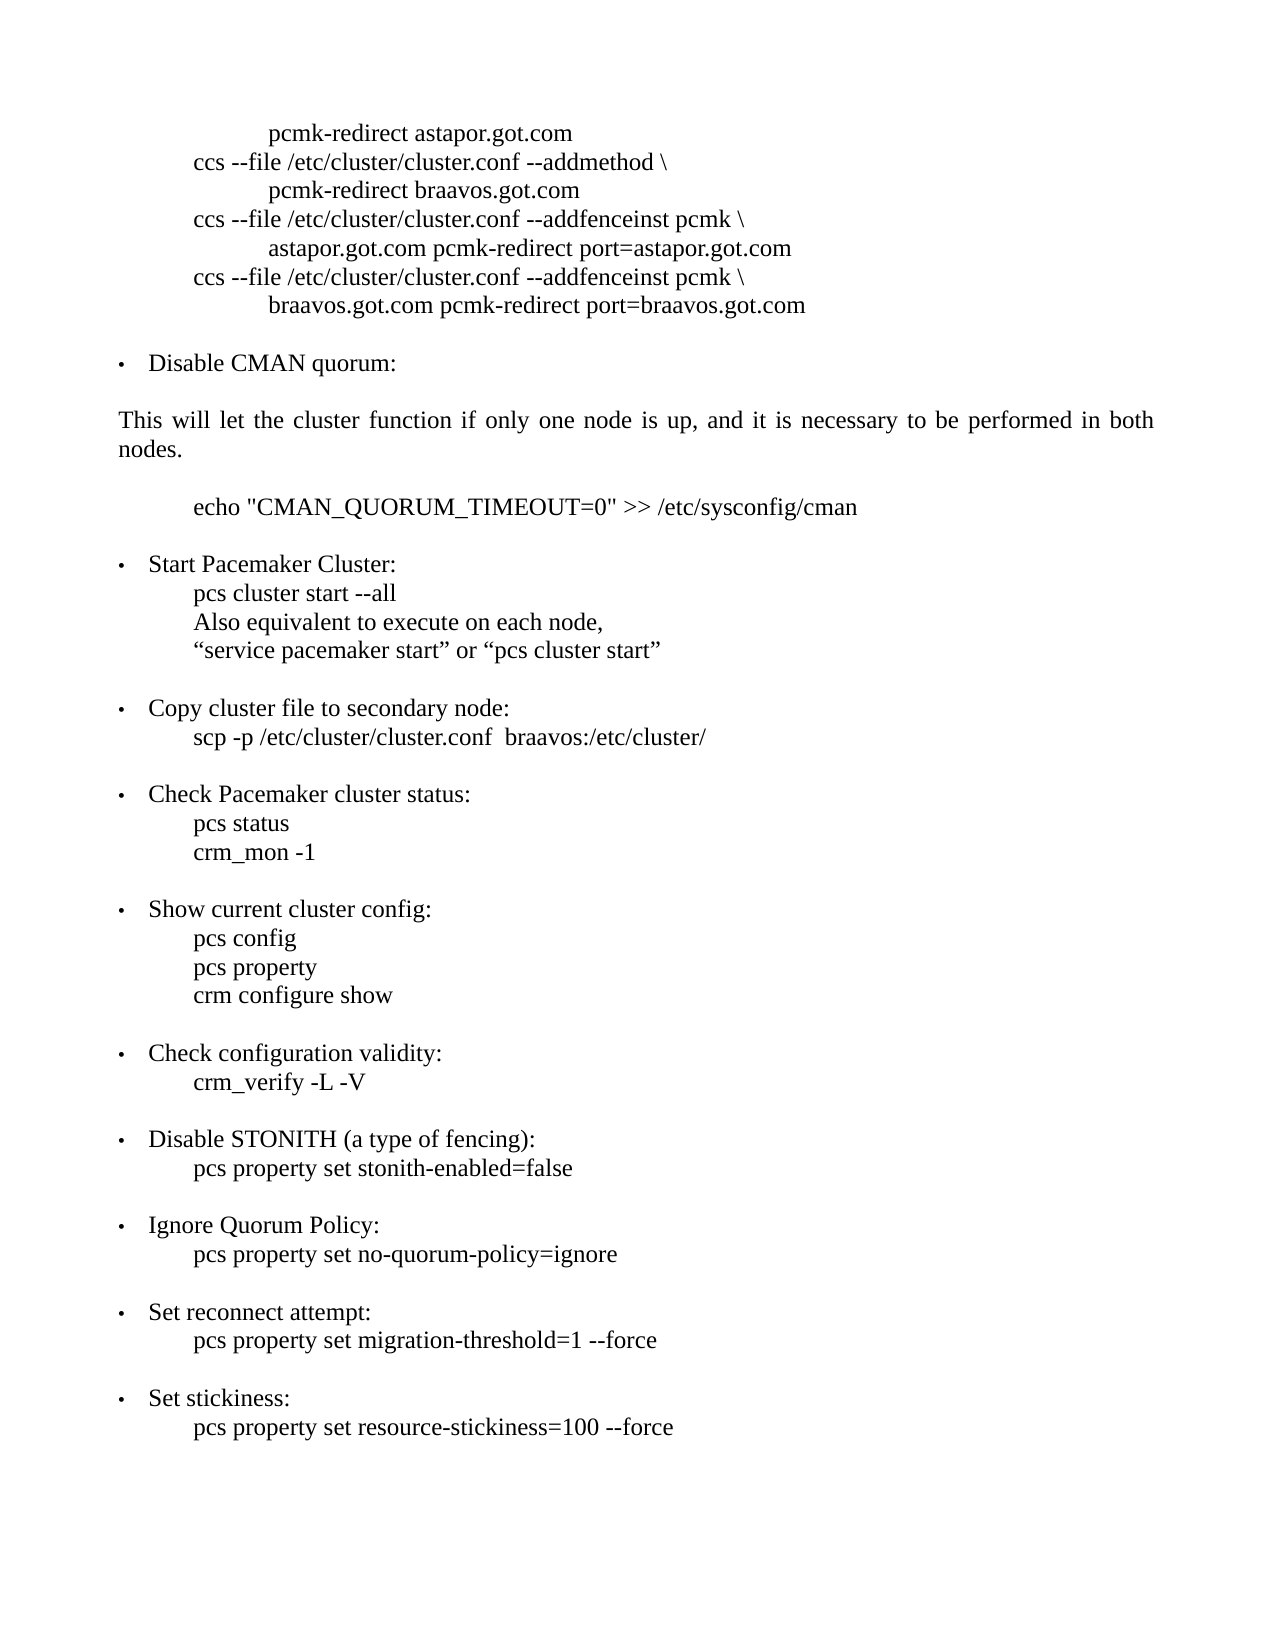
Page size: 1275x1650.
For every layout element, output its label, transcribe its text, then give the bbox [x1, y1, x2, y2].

list Set reconnect attempt: [118, 1297, 1157, 1326]
list Ignore Quorum Policy: [118, 1211, 1157, 1239]
text ccs --file /etc/cluster/cluster.conf --addmethod \ [118, 147, 1157, 176]
text astapor.got.com pcmk-redirect port=astapor.got.com [118, 233, 1157, 262]
text pcs property set no-quorum-policy=ignore [118, 1239, 1157, 1268]
text pcs property set stonith-enabled=false [118, 1153, 1157, 1182]
text echo "CMAN_QUORUM_TIMEOUT=0" >> /etc/sysconfig/cman [118, 492, 1157, 521]
text pcs cluster start --all [118, 578, 1157, 607]
text pcs config [118, 923, 1157, 952]
list Copy cluster file to secondary node: [118, 693, 1157, 722]
list Check configuration validity: [118, 1038, 1157, 1067]
text crm configure show [118, 981, 1157, 1009]
text ccs --file /etc/cluster/cluster.conf --addfenceinst pcmk \ [118, 262, 1157, 291]
text Also equivalent to execute on each node, [118, 607, 1157, 636]
text crm_mon -1 [118, 837, 1157, 866]
text braavos.got.com pcmk-redirect port=braavos.got.com [118, 291, 1157, 319]
text pcmk-redirect braavos.got.com [118, 176, 1157, 204]
text This will let the cluster function if only one node is up, and it is necessary to be performed in both nodes. [118, 406, 1157, 463]
text ccs --file /etc/cluster/cluster.conf --addfenceinst pcmk \ [118, 204, 1157, 233]
text pcs status [118, 808, 1157, 837]
list Disable STONITH (a type of fencing): [118, 1124, 1157, 1153]
list Check Pacemaker cluster status: [118, 779, 1157, 808]
text crm_verify -L -V [118, 1067, 1157, 1096]
list Set stickiness: [118, 1383, 1157, 1412]
text scp -p /etc/cluster/cluster.conf braavos:/etc/cluster/ [118, 722, 1157, 751]
text pcs property [118, 952, 1157, 981]
list Show current cluster config: [118, 894, 1157, 923]
list Disable CMAN quorum: [118, 348, 1157, 377]
text pcmk-redirect astapor.got.com [118, 118, 1157, 147]
text pcs property set migration-threshold=1 --force [118, 1326, 1157, 1354]
text “service pacemaker start” or “pcs cluster start” [118, 636, 1157, 664]
text pcs property set resource-stickiness=100 --force [118, 1412, 1157, 1441]
list Start Pacemaker Cluster: [118, 549, 1157, 578]
